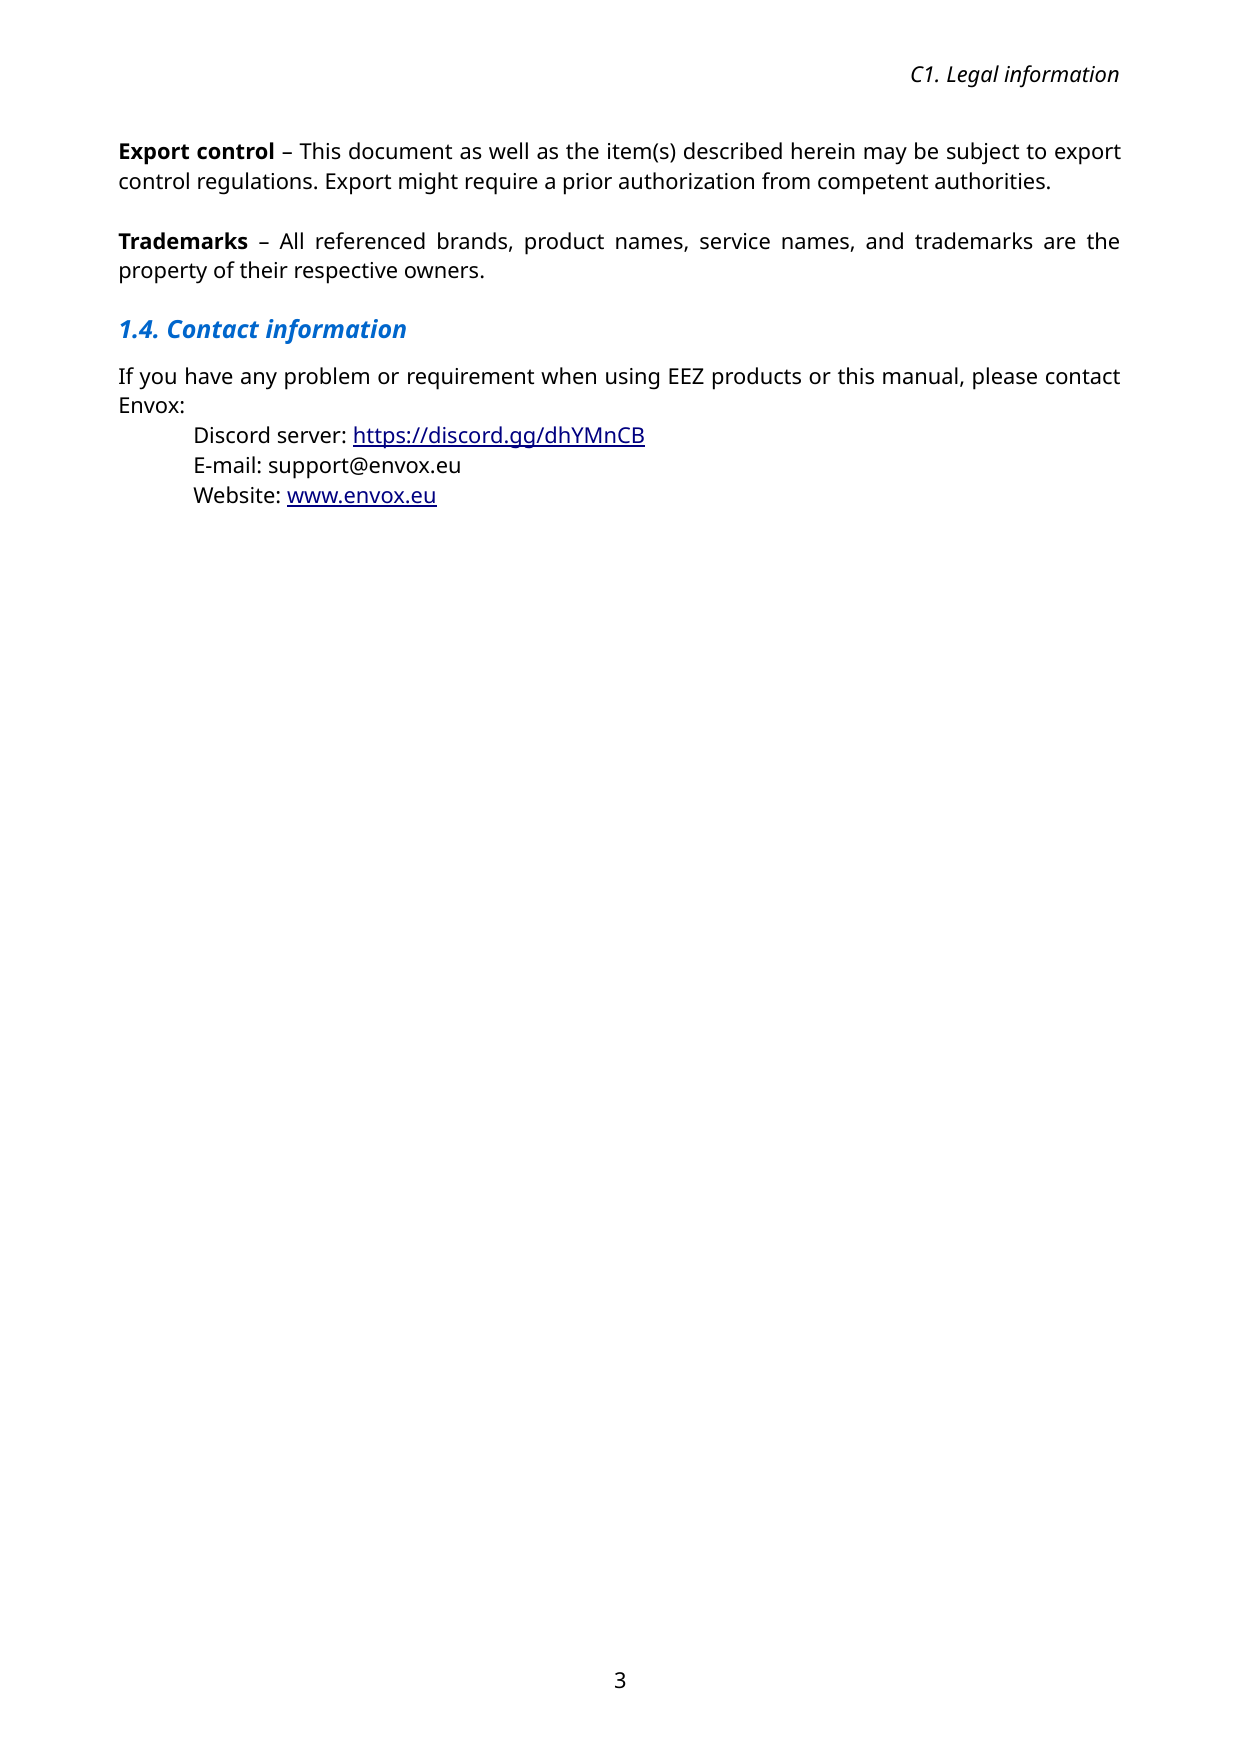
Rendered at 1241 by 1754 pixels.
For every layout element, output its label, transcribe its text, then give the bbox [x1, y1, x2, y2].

text If you have any problem or requirement when using EEZ products or this manual, please contact Envox: [118, 361, 1122, 420]
text Website: www.envox.eu [193, 480, 1122, 510]
text Export control – This document as well as the item(s) described herein may be subject to export control regulations. Export might require a prior authorization from competent authorities. [118, 136, 1122, 196]
text Discord server: https://discord.gg/dhYMnCB [193, 420, 1122, 450]
text E-mail: support@envox.eu [193, 450, 1122, 480]
subtitle Contact information [118, 312, 1122, 346]
text Trademarks – All referenced brands, product names, service names, and trademarks are the property of their respective owners. [118, 226, 1122, 285]
